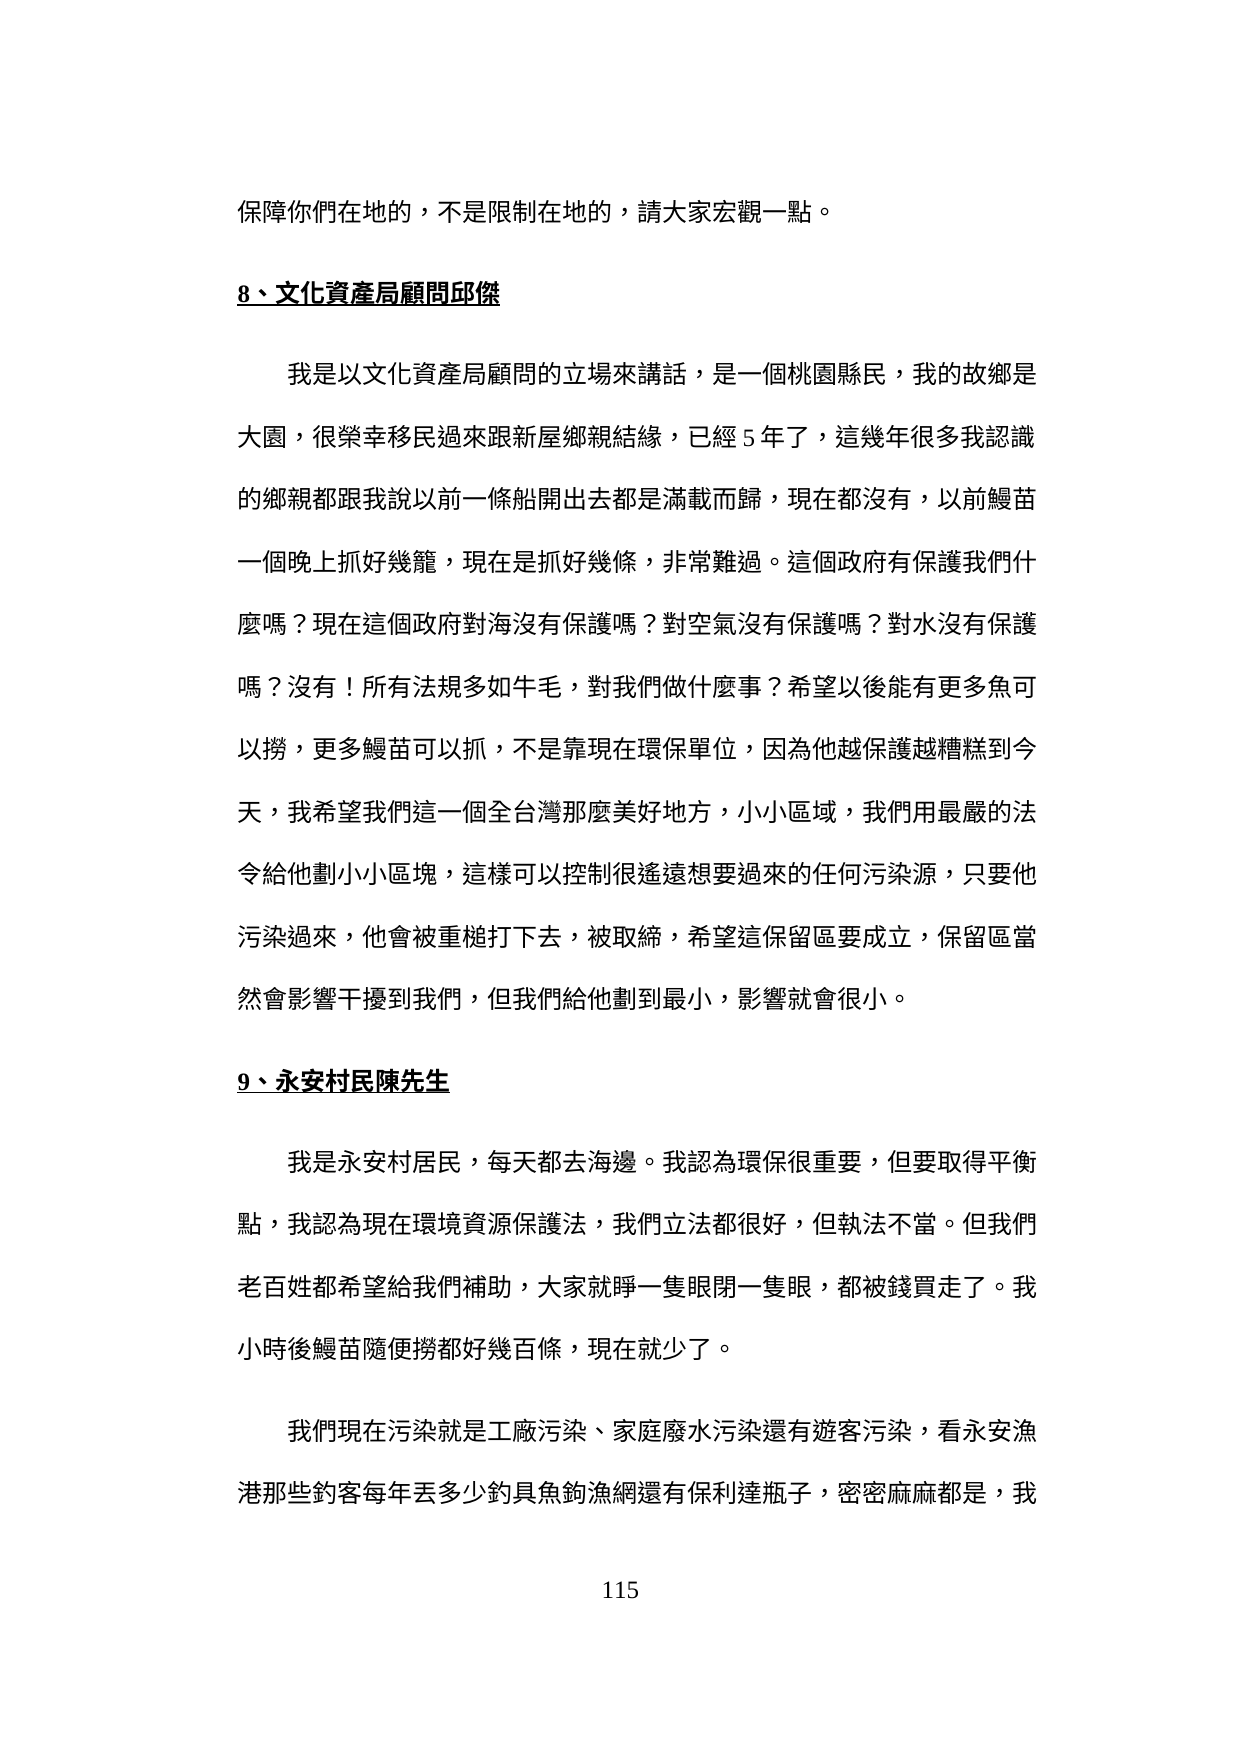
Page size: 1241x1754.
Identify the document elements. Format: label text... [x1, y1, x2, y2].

text 8、文化資產局顧問邱傑 [237, 250, 1053, 313]
text 我是以文化資產局顧問的立場來講話，是一個桃園縣民，我的故鄉是大園，很榮幸移民過來跟新屋鄉親結緣，已經5年了，這幾年很多我認識的鄉親都跟我說以前一條船開出去都是滿載而歸，現在都沒有，以前鰻苗一個晚上抓好幾籠，現在是抓好幾條，非常難過。這個政府有保護我們什麼嗎？現在這個政府對海沒有保護嗎？對空氣沒有保護嗎？對水沒有保護嗎？沒有！所有法規多如牛毛，對我們做什麼事？希望以後能有更多魚可以撈，更多鰻苗可以抓，不是靠現在環保單位，因為他越保護越糟糕到今天，我希望我們這一個全台灣那麼美好地方，小小區域，我們用最嚴的法令給他劃小小區塊，這樣可以控制很遙遠想要過來的任何污染源，只要他污染過來，他會被重槌打下去，被取締，希望這保留區要成立，保留區當然會影響干擾到我們，但我們給他劃到最小，影響就會很小。 [237, 331, 1053, 1019]
text 我們現在污染就是工廠污染、家庭廢水污染還有遊客污染，看永安漁港那些釣客每年丟多少釣具魚鉤漁網還有保利達瓶子，密密麻麻都是，我 [237, 1388, 1053, 1513]
text 我是永安村居民，每天都去海邊。我認為環保很重要，但要取得平衡點，我認為現在環境資源保護法，我們立法都很好，但執法不當。但我們老百姓都希望給我們補助，大家就睜一隻眼閉一隻眼，都被錢買走了。我小時後鰻苗隨便撈都好幾百條，現在就少了。 [237, 1119, 1053, 1369]
text 保障你們在地的，不是限制在地的，請大家宏觀一點。 [237, 169, 1053, 231]
text 9、永安村民陳先生 [237, 1038, 1053, 1100]
